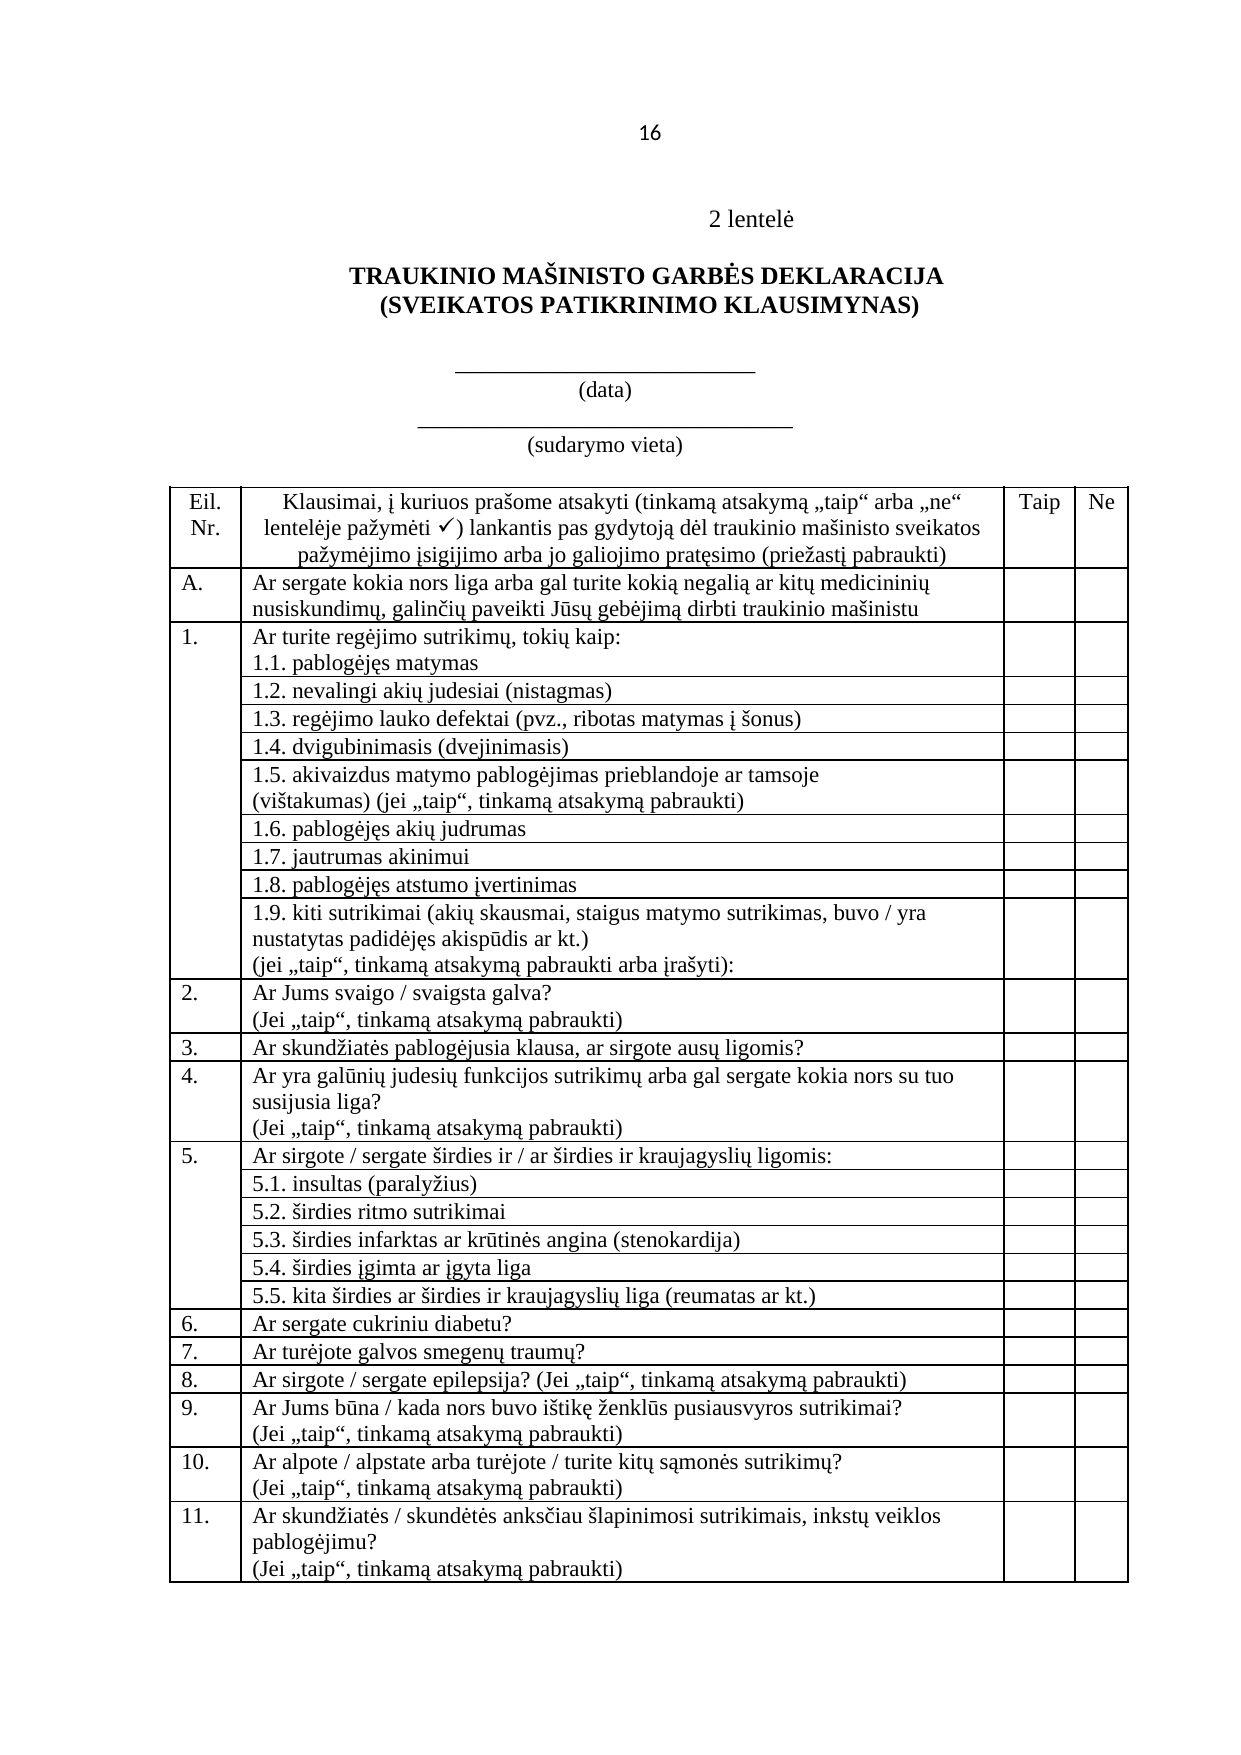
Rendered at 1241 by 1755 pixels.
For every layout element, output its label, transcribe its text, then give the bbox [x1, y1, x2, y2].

subtitle 2 lentelė [177, 204, 1122, 232]
table_header Eil. Nr. [171, 488, 240, 567]
table_cell [1076, 705, 1127, 731]
table_cell [1076, 980, 1127, 1032]
table_cell Ar yra galūnių judesių funkcijos sutrikimų arba gal sergate kokia nors su tuo susijusia liga? (Jei „taip“, tinkamą atsakymą pabraukti) [242, 1062, 1003, 1141]
table_cell 11. [171, 1502, 240, 1581]
table_header Ne [1076, 488, 1127, 567]
table_cell [1005, 677, 1074, 703]
table_header Klausimai, į kuriuos prašome atsakyti (tinkamą atsakymą „taip“ arba „ne“ lentelėje pažymėti üv) lankantis pas gydytoją dėl traukinio mašinisto sveikatos pažymėjimo įsigijimo arba jo galiojimo pratęsimo (priežastį pabraukti) [242, 488, 1003, 567]
table_cell Ar turėjote galvos smegenų traumų? [242, 1338, 1003, 1364]
table_cell [1076, 1034, 1127, 1060]
table_cell [1005, 843, 1074, 869]
table_cell [1076, 569, 1127, 621]
table_cell Ar sergate cukriniu diabetu? [242, 1310, 1003, 1336]
table_cell A. [171, 569, 240, 621]
table_cell Ar sergate kokia nors liga arba gal turite kokią negalią ar kitų medicininių nusiskundimų, galinčių paveikti Jūsų gebėjimą dirbti traukinio mašinistu [242, 569, 1003, 621]
table_cell [1076, 815, 1127, 841]
table_cell [1005, 1226, 1074, 1252]
text (sudarymo vieta) [177, 431, 1033, 458]
table_cell 8. [171, 1366, 240, 1392]
table_cell 3. [171, 1034, 240, 1060]
table_cell [1005, 1034, 1074, 1060]
table_cell [1076, 1448, 1127, 1501]
table_cell Ar alpote / alpstate arba turėjote / turite kitų sąmonės sutrikimų? (Jei „taip“, tinkamą atsakymą pabraukti) [242, 1448, 1003, 1501]
table_cell [1076, 1502, 1127, 1581]
table_cell [1005, 1282, 1074, 1308]
table_cell 10. [171, 1448, 240, 1501]
table_cell Ar turite regėjimo sutrikimų, tokių kaip: 1.1. pablogėjęs matymas [242, 623, 1003, 676]
table_cell [1005, 1170, 1074, 1197]
table_cell [1005, 1448, 1074, 1501]
table_cell 4. [171, 1062, 240, 1141]
table_cell 1.7. jautrumas akinimui [242, 843, 1003, 869]
text ______________________________ [177, 402, 1033, 431]
table_cell [1076, 1142, 1127, 1169]
table_cell [1076, 1338, 1127, 1364]
table_cell [1076, 843, 1127, 869]
table_cell 1.6. pablogėjęs akių judrumas [242, 815, 1003, 841]
table_cell [1005, 1338, 1074, 1364]
table_cell 1.8. pablogėjęs atstumo įvertinimas [242, 871, 1003, 897]
table_cell 5.5. kita širdies ar širdies ir kraujagyslių liga (reumatas ar kt.) [242, 1282, 1003, 1308]
table_cell [1005, 1394, 1074, 1446]
table_cell [1076, 1062, 1127, 1141]
table_cell [1076, 1282, 1127, 1308]
table_cell [1005, 761, 1074, 813]
table_cell [1005, 1062, 1074, 1141]
table_cell 5.4. širdies įgimta ar įgyta liga [242, 1254, 1003, 1280]
table_cell [1076, 623, 1127, 676]
table_cell 7. [171, 1338, 240, 1364]
table_cell 5. [171, 1142, 240, 1308]
table_cell [1076, 1198, 1127, 1224]
table_cell [1076, 1394, 1127, 1446]
table_cell [1076, 899, 1127, 978]
table_cell [1005, 705, 1074, 731]
table_cell 1.2. nevalingi akių judesiai (nistagmas) [242, 677, 1003, 703]
table_cell [1076, 733, 1127, 759]
table_cell 1.4. dvigubinimasis (dvejinimasis) [242, 733, 1003, 759]
table_cell [1005, 871, 1074, 897]
table_cell [1005, 1366, 1074, 1392]
text (data) [177, 376, 1033, 402]
table_cell Ar skundžiatės / skundėtės anksčiau šlapinimosi sutrikimais, inkstų veiklos pablogėjimu? (Jei „taip“, tinkamą atsakymą pabraukti) [242, 1502, 1003, 1581]
table_cell [1076, 871, 1127, 897]
table_header Taip [1005, 488, 1074, 567]
table_cell [1005, 1198, 1074, 1224]
table_cell Ar skundžiatės pablogėjusia klausa, ar sirgote ausų ligomis? [242, 1034, 1003, 1060]
table_cell 6. [171, 1310, 240, 1336]
table_cell 1. [171, 623, 240, 978]
table_cell [1076, 1366, 1127, 1392]
table_cell [1005, 899, 1074, 978]
table_cell 1.3. regėjimo lauko defektai (pvz., ribotas matymas į šonus) [242, 705, 1003, 731]
table_cell [1005, 1502, 1074, 1581]
text ________________________ [177, 347, 1033, 376]
table_cell [1005, 733, 1074, 759]
table_cell [1005, 623, 1074, 676]
table_cell [1005, 815, 1074, 841]
table_cell [1005, 1310, 1074, 1336]
table_cell [1005, 980, 1074, 1032]
table_cell [1076, 1254, 1127, 1280]
table_cell [1005, 1142, 1074, 1169]
table_cell Ar Jums būna / kada nors buvo ištikę ženklūs pusiausvyros sutrikimai? (Jei „taip“, tinkamą atsakymą pabraukti) [242, 1394, 1003, 1446]
table_cell 5.2. širdies ritmo sutrikimai [242, 1198, 1003, 1224]
table_cell 1.5. akivaizdus matymo pablogėjimas prieblandoje ar tamsoje (vištakumas) (jei „taip“, tinkamą atsakymą pabraukti) [242, 761, 1003, 813]
text (SVEIKATOS PATIKRINIMO KLAUSIMYNAS) [177, 290, 1122, 319]
table_cell [1076, 1226, 1127, 1252]
table_cell Ar Jums svaigo / svaigsta galva? (Jei „taip“, tinkamą atsakymą pabraukti) [242, 980, 1003, 1032]
table_cell 5.3. širdies infarktas ar krūtinės angina (stenokardija) [242, 1226, 1003, 1252]
table_cell Ar sirgote / sergate širdies ir / ar širdies ir kraujagyslių ligomis: [242, 1142, 1003, 1169]
table_cell [1076, 761, 1127, 813]
table_cell [1076, 677, 1127, 703]
table_cell [1005, 1254, 1074, 1280]
table_cell 9. [171, 1394, 240, 1446]
table_cell [1005, 569, 1074, 621]
text TRAUKINIO MAŠINISTO GARBĖS DEKLARACIJA [177, 261, 1122, 290]
table_cell 1.9. kiti sutrikimai (akių skausmai, staigus matymo sutrikimas, buvo / yra nustatytas padidėjęs akispūdis ar kt.) (jei „taip“, tinkamą atsakymą pabraukti arba įrašyti): [242, 899, 1003, 978]
table_cell [1076, 1310, 1127, 1336]
table_cell [1076, 1170, 1127, 1197]
table_cell Ar sirgote / sergate epilepsija? (Jei „taip“, tinkamą atsakymą pabraukti) [242, 1366, 1003, 1392]
table_cell 5.1. insultas (paralyžius) [242, 1170, 1003, 1197]
table_cell 2. [171, 980, 240, 1032]
